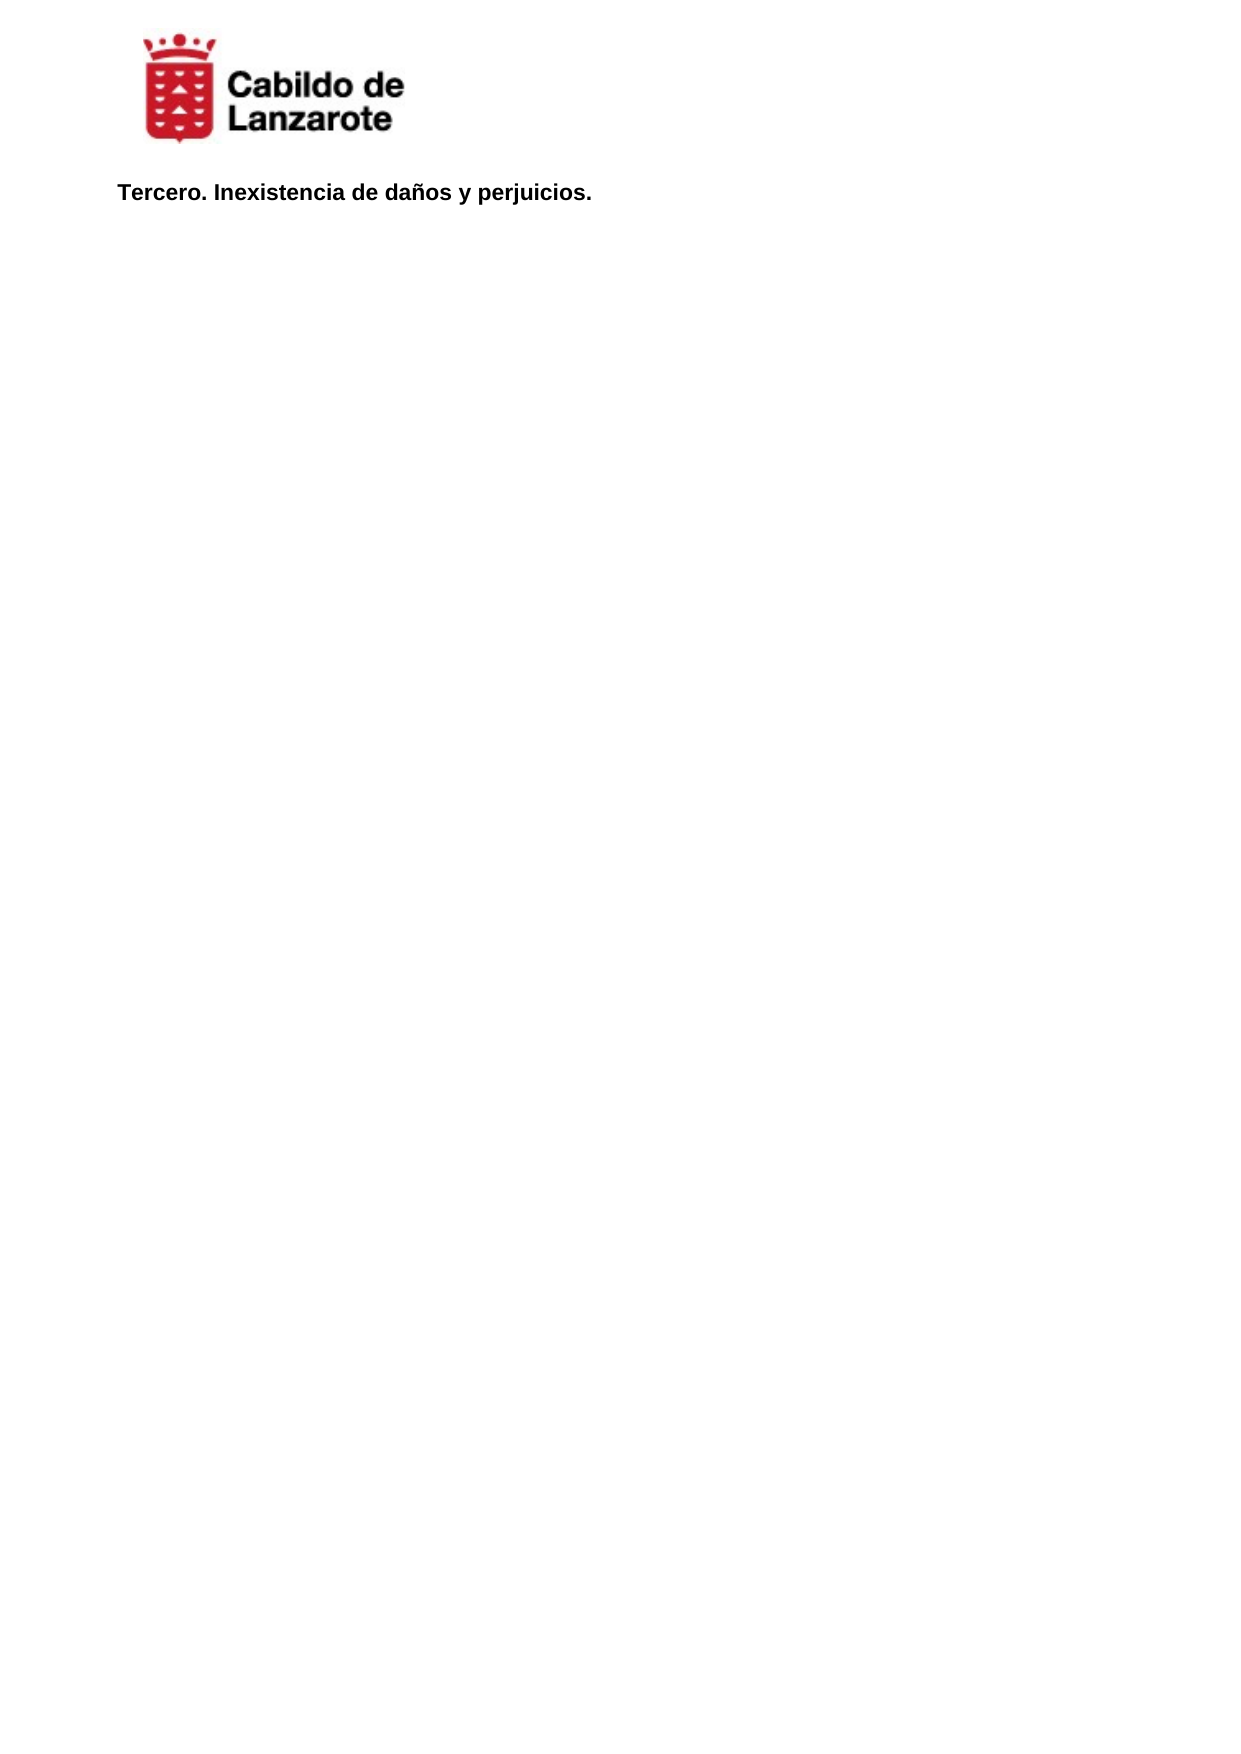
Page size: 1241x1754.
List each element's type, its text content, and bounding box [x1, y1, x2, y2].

picture [143, 28, 406, 144]
subtitle Tercero. Inexistencia de daños y perjuicios. [117, 179, 1240, 205]
